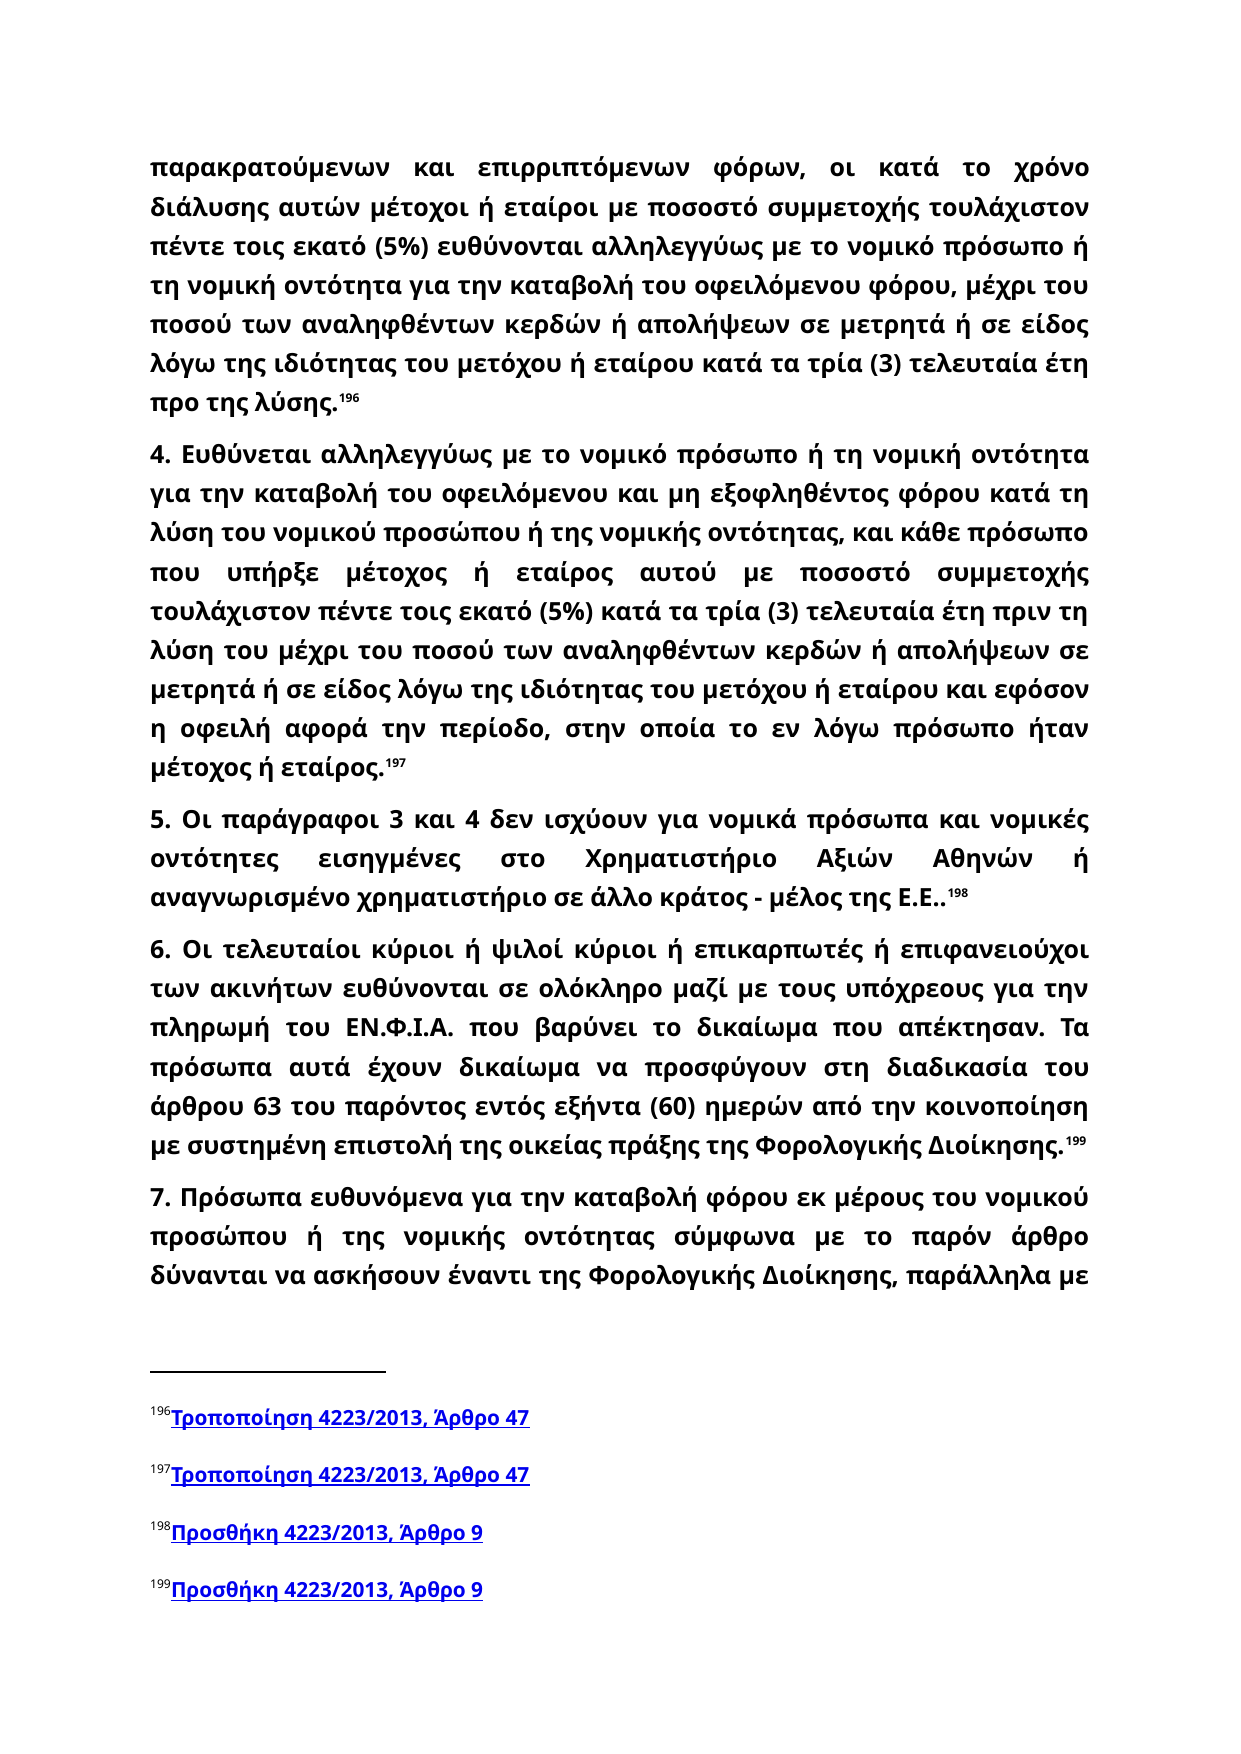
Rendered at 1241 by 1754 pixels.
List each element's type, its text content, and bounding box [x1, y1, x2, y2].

text παρακρατούμενων και επιρριπτόμενων φόρων, οι κατά το χρόνο διάλυσης αυτών μέτοχοι ή εταίροι με ποσοστό συμμετοχής τουλάχιστον πέντε τοις εκατό (5%) ευθύνονται αλληλεγγύως με το νομικό πρόσωπο ή τη νομική οντότητα για την καταβολή του οφειλόμενου φόρου, μέχρι του ποσού των αναληφθέντων κερδών ή απολήψεων σε μετρητά ή σε είδος λόγω της ιδιότητας του μετόχου ή εταίρου κατά τα τρία (3) τελευταία έτη προ της λύσης. [150, 150, 1090, 419]
text Τροποποίηση 4223/2013, Άρθρο 47 [150, 1460, 1090, 1489]
text Προσθήκη 4223/2013, Άρθρο 9 [150, 1518, 1090, 1546]
text 6. Οι τελευταίοι κύριοι ή ψιλοί κύριοι ή επικαρπωτές ή επιφανειούχοι των ακινήτων ευθύνονται σε ολόκληρο μαζί με τους υπόχρεους για την πληρωμή του ΕΝ.Φ.Ι.Α. που βαρύνει το δικαίωμα που απέκτησαν. Τα πρόσωπα αυτά έχουν δικαίωμα να προσφύγουν στη διαδικασία του άρθρου 63 του παρόντος εντός εξήντα (60) ημερών από την κοινοποίηση με συστημένη επιστολή της οικείας πράξης της Φορολογικής Διοίκησης. [150, 932, 1090, 1162]
text Τροποποίηση 4223/2013, Άρθρο 47 [150, 1403, 1090, 1431]
text 5. Οι παράγραφοι 3 και 4 δεν ισχύουν για νομικά πρόσωπα και νομικές οντότητες εισηγμένες στο Χρηματιστήριο Αξιών Αθηνών ή αναγνωρισμένο χρηματιστήριο σε άλλο κράτος - μέλος της Ε.Ε.. [150, 802, 1090, 914]
text 7. Πρόσωπα ευθυνόμενα για την καταβολή φόρου εκ μέρους του νομικού προσώπου ή της νομικής οντότητας σύμφωνα με το παρόν άρθρο δύνανται να ασκήσουν έναντι της Φορολογικής Διοίκησης, παράλληλα με [150, 1179, 1090, 1292]
text Προσθήκη 4223/2013, Άρθρο 9 [150, 1576, 1090, 1604]
text 4. Ευθύνεται αλληλεγγύως με το νομικό πρόσωπο ή τη νομική οντότητα για την καταβολή του οφειλόμενου και μη εξοφληθέντος φόρου κατά τη λύση του νομικού προσώπου ή της νομικής οντότητας, και κάθε πρόσωπο που υπήρξε μέτοχος ή εταίρος αυτού με ποσοστό συμμετοχής τουλάχιστον πέντε τοις εκατό (5%) κατά τα τρία (3) τελευταία έτη πριν τη λύση του μέχρι του ποσού των αναληφθέντων κερδών ή απολήψεων σε μετρητά ή σε είδος λόγω της ιδιότητας του μετόχου ή εταίρου και εφόσον η οφειλή αφορά την περίοδο, στην οποία το εν λόγω πρόσωπο ήταν μέτοχος ή εταίρος. [150, 437, 1090, 784]
